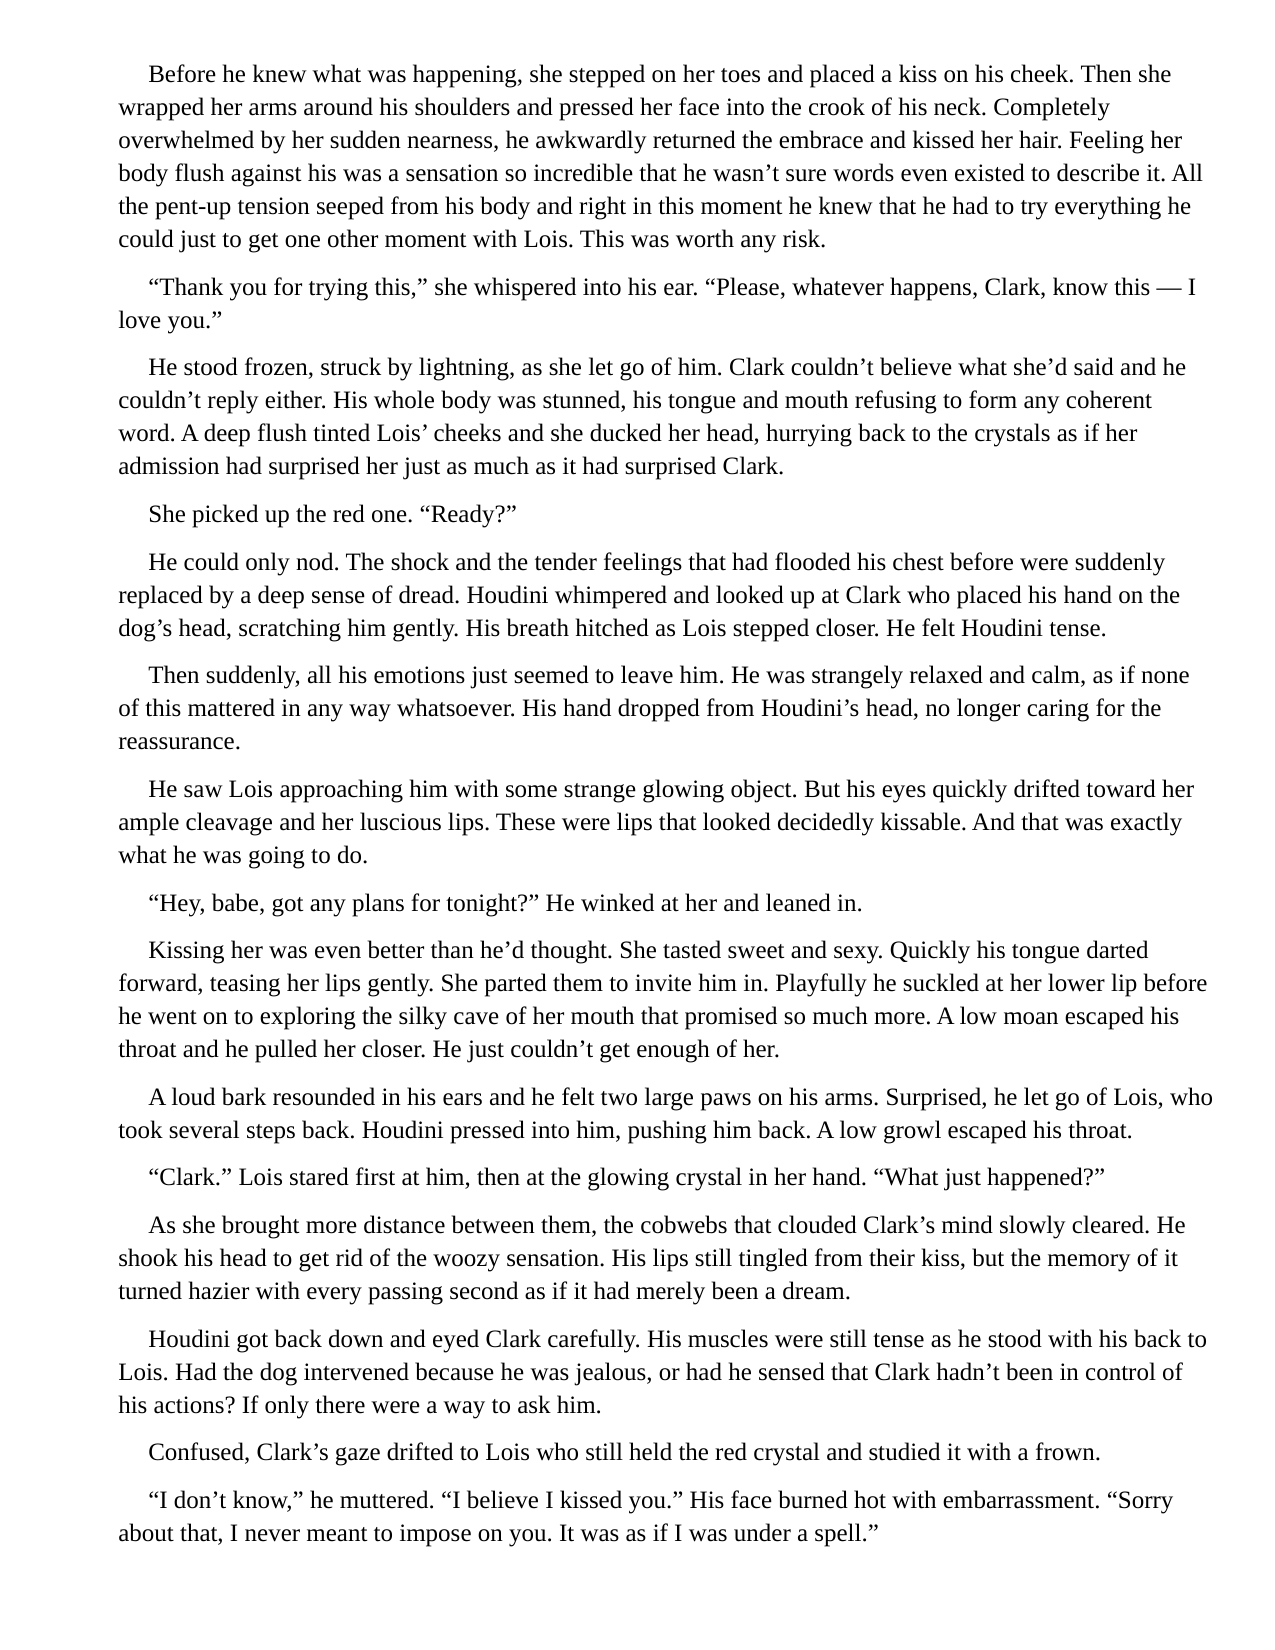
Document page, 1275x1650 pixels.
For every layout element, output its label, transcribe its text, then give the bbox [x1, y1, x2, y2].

text Before he knew what was happening, she stepped on her toes and placed a kiss on his cheek. Then she wrapped her arms around his shoulders and pressed her face into the crook of his neck. Completely overwhelmed by her sudden nearness, he awkwardly returned the embrace and kissed her hair. Feeling her body flush against his was a sensation so incredible that he wasn’t sure words even existed to describe it. All the pent-up tension seeped from his body and right in this moment he knew that he had to try everything he could just to get one other moment with Lois. This was worth any risk. [118, 59, 1216, 253]
text A loud bark resounded in his ears and he felt two large paws on his arms. Surprised, he let go of Lois, who took several steps back. Houdini pressed into him, pushing him back. A low growl escaped his throat. [118, 1082, 1216, 1144]
text He could only nod. The shock and the tender feelings that had flooded his chest before were suddenly replaced by a deep sense of dread. Houdini whimpered and looked up at Clark who placed his hand on the dog’s head, scratching him gently. His breath hitched as Lois stepped closer. He felt Houdini tense. [118, 547, 1216, 641]
text Then suddenly, all his emotions just seemed to leave him. He was strangely relaxed and calm, as if none of this mattered in any way whatsoever. His hand dropped from Houdini’s head, no longer caring for the reassurance. [118, 660, 1216, 755]
text “Clark.” Lois stared first at him, then at the glowing crystal in her hand. “What just happened?” [118, 1162, 1216, 1191]
text She picked up the red one. “Ready?” [118, 499, 1216, 528]
text Houdini got back down and eyed Clark carefully. His muscles were still tense as he stood with his back to Lois. Had the dog intervened because he was jealous, or had he sensed that Clark hadn’t been in control of his actions? If only there were a way to ask him. [118, 1324, 1216, 1418]
text “Thank you for trying this,” she whispered into his ear. “Please, whatever happens, Clark, know this — I love you.” [118, 272, 1216, 333]
text He stood frozen, struck by lightning, as she let go of him. Clark couldn’t believe what she’d said and he couldn’t reply either. His whole body was stunned, his tongue and mouth refusing to form any coherent word. A deep flush tinted Lois’ cheeks and she ducked her head, hurrying back to the crystals as if her admission had surprised her just as much as it had surprised Clark. [118, 352, 1216, 480]
text Confused, Clark’s gaze drifted to Lois who still held the red crystal and studied it with a frown. [118, 1437, 1216, 1466]
text As she brought more distance between them, the cobwebs that clouded Clark’s mind slowly cleared. He shook his head to get rid of the woozy sensation. His lips still tingled from their kiss, but the memory of it turned hazier with every passing second as if it had merely been a dream. [118, 1210, 1216, 1305]
text He saw Lois approaching him with some strange glowing object. But his eyes quickly drifted toward her ample cleavage and her luscious lips. These were lips that looked decidedly kissable. And that was exactly what he was going to do. [118, 774, 1216, 869]
text Kissing her was even better than he’d thought. She tasted sweet and sexy. Quickly his tongue darted forward, teasing her lips gently. She parted them to invite him in. Playfully he suckled at her lower lip before he went on to exploring the silky cave of her mouth that promised so much more. A low moan escaped his throat and he pulled her closer. He just couldn’t get enough of her. [118, 935, 1216, 1063]
text “I don’t know,” he muttered. “I believe I kissed you.” His face burned hot with embarrassment. “Sorry about that, I never meant to impose on you. It was as if I was under a spell.” [118, 1485, 1216, 1547]
text “Hey, babe, got any plans for tonight?” He winked at her and leaned in. [118, 888, 1216, 916]
